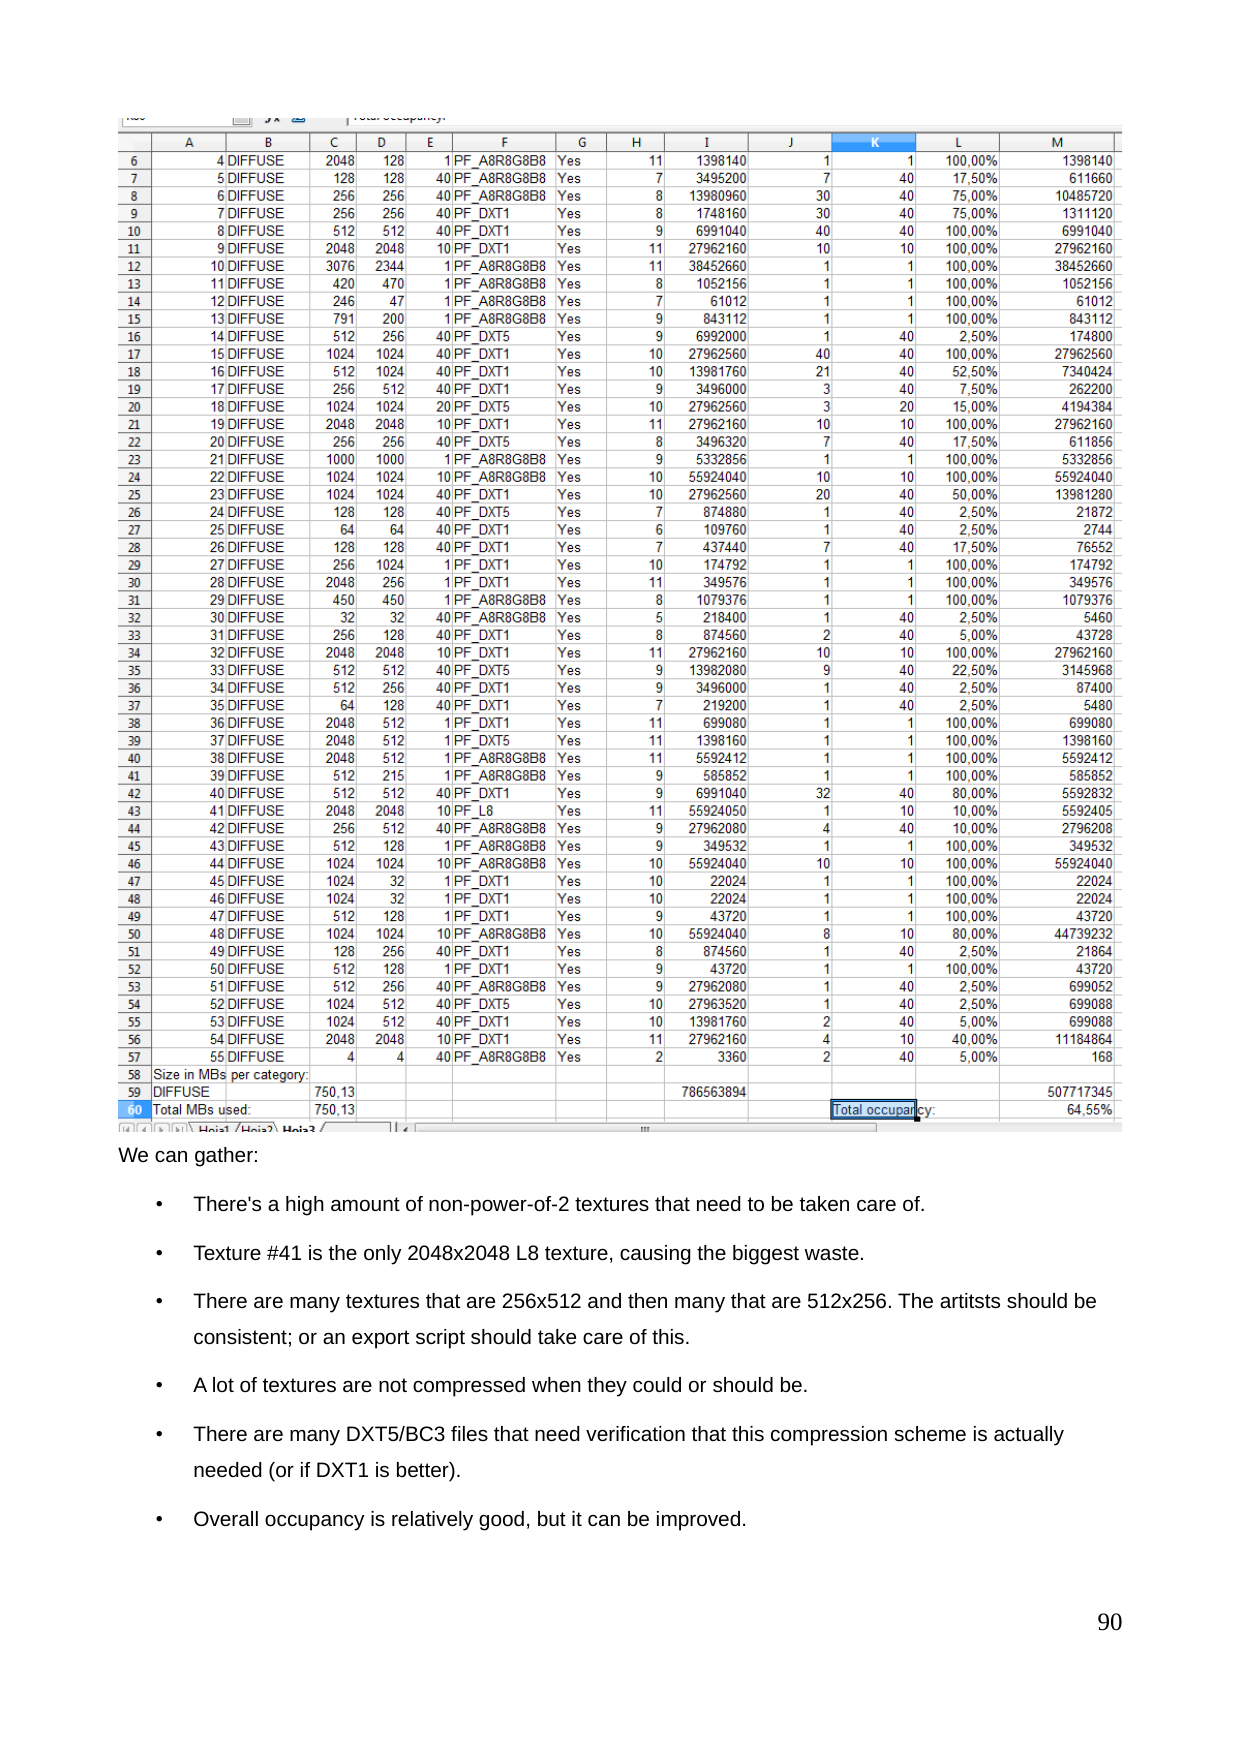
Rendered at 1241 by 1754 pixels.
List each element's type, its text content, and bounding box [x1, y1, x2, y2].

picture [118, 118, 1123, 1132]
list Overall occupancy is relatively good, but it can be improved. [156, 1506, 1122, 1530]
list There's a high amount of non-power-of-2 textures that need to be taken care of. [156, 1192, 1122, 1216]
text We can gather: [118, 1132, 1122, 1167]
list There are many DXT5/BC3 files that need verification that this compression scheme is actually needed (or if DXT1 is better). [156, 1422, 1122, 1482]
list There are many textures that are 256x512 and then many that are 512x256. The artitsts should be consistent; or an export script should take care of this. [156, 1289, 1122, 1349]
list Texture #41 is the only 2048x2048 L8 texture, causing the biggest waste. [156, 1240, 1122, 1264]
list A lot of textures are not compressed when they could or should be. [156, 1373, 1122, 1397]
